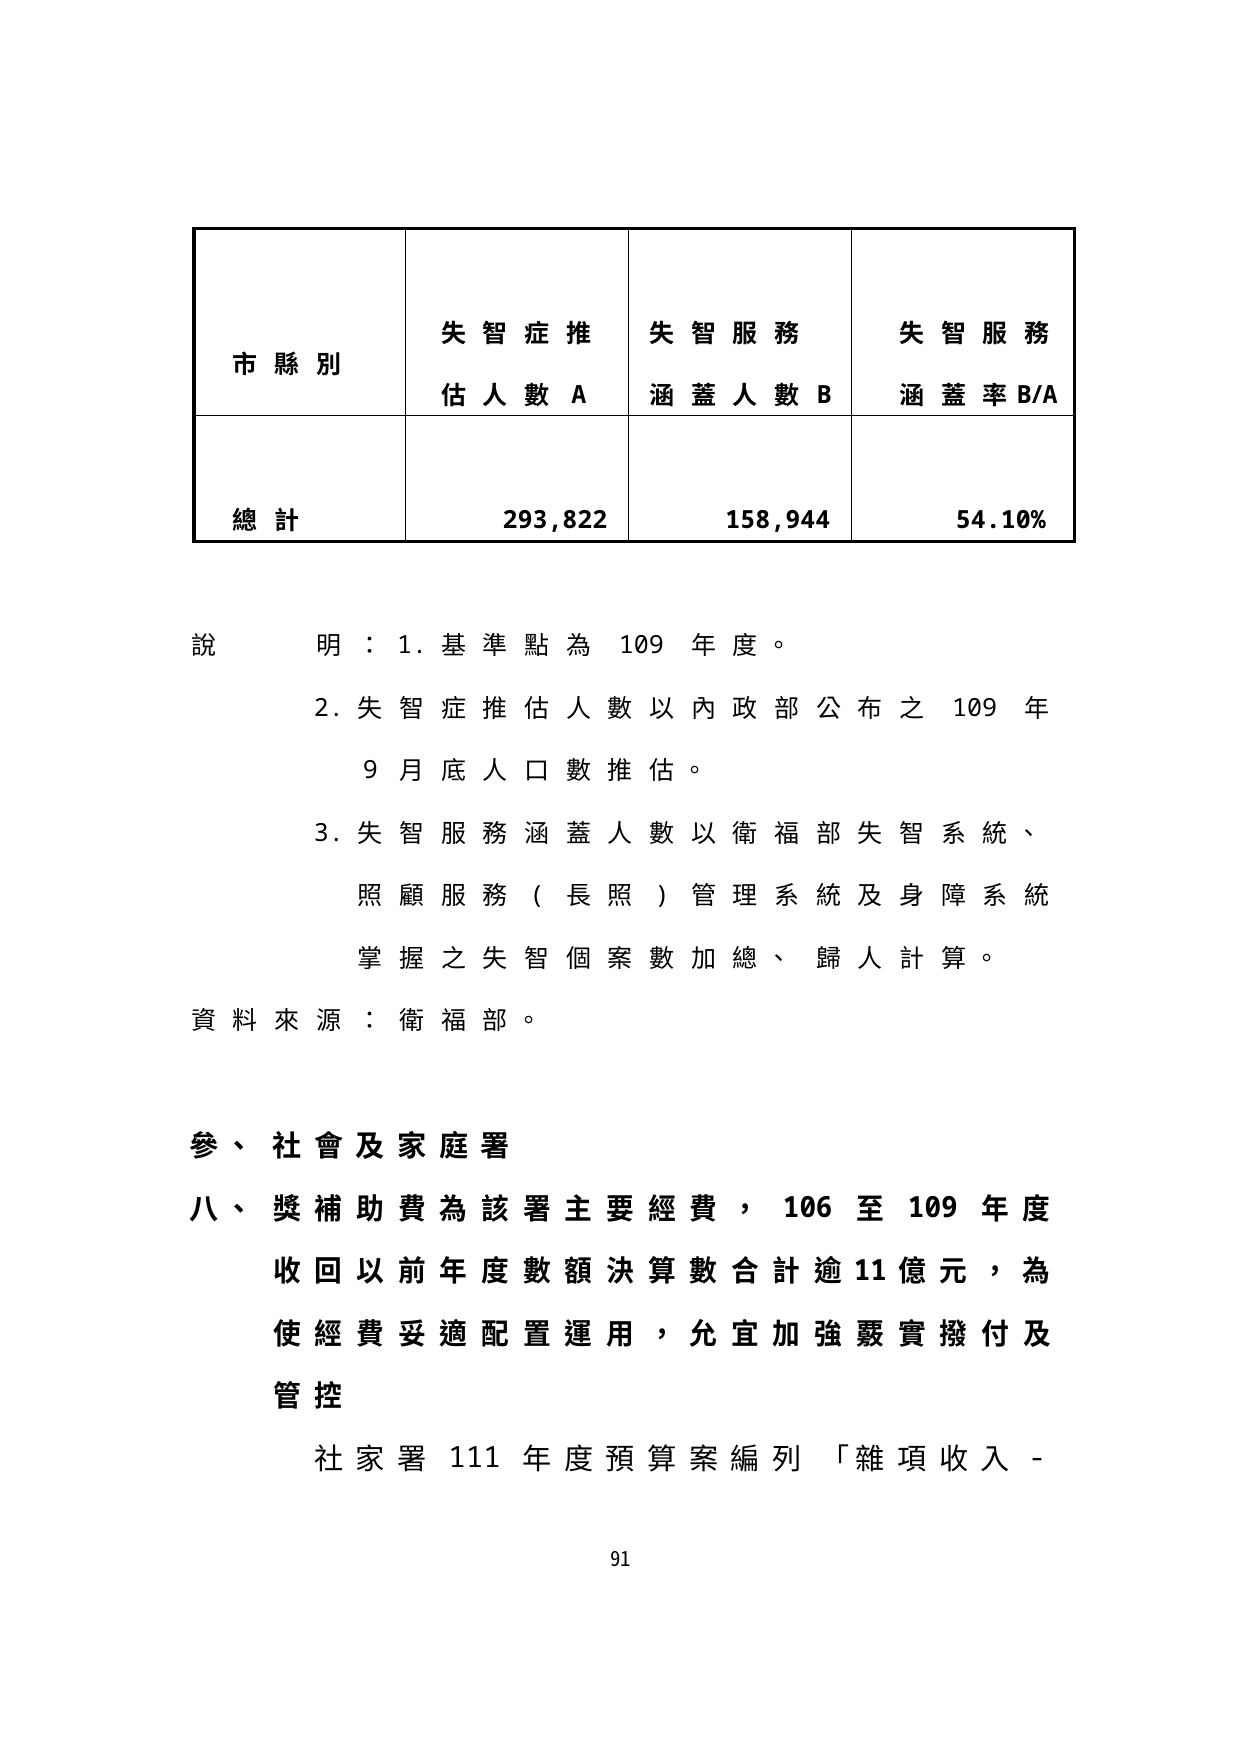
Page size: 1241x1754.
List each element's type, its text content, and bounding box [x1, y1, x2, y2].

table_header 失智症推估人數A [406, 230, 628, 415]
text 2.失智症推估人數以內政部公布之109年9月底人口數推估。 [307, 665, 1058, 790]
table_header 失智服務涵蓋人數B [629, 230, 851, 415]
table_cell 54.10% [852, 416, 1073, 540]
text 八、獎補助費為該署主要經費，106至109年度收回以前年度數額決算數合計逾11億元，為使經費妥適配置運用，允宜加強覈實撥付及管控 [183, 1165, 1058, 1415]
text 說 明：1.基準點為109年度。 [183, 602, 1058, 665]
table_header 失智服務涵蓋率B/A [852, 230, 1073, 415]
text 資料來源：衛福部。 [183, 977, 1058, 1040]
text 社家署111年度預算案編列「雜項收入- [242, 1415, 1058, 1477]
table_header 市縣別 [196, 230, 405, 415]
table_cell 158,944 [629, 416, 851, 540]
table_cell 總計 [196, 416, 405, 540]
text 3.失智服務涵蓋人數以衛福部失智系統、照顧服務(長照)管理系統及身障系統掌握之失智個案數加總、歸人計算。 [307, 790, 1058, 977]
text 參、社會及家庭署 [183, 1102, 1058, 1165]
table_cell 293,822 [406, 416, 628, 540]
